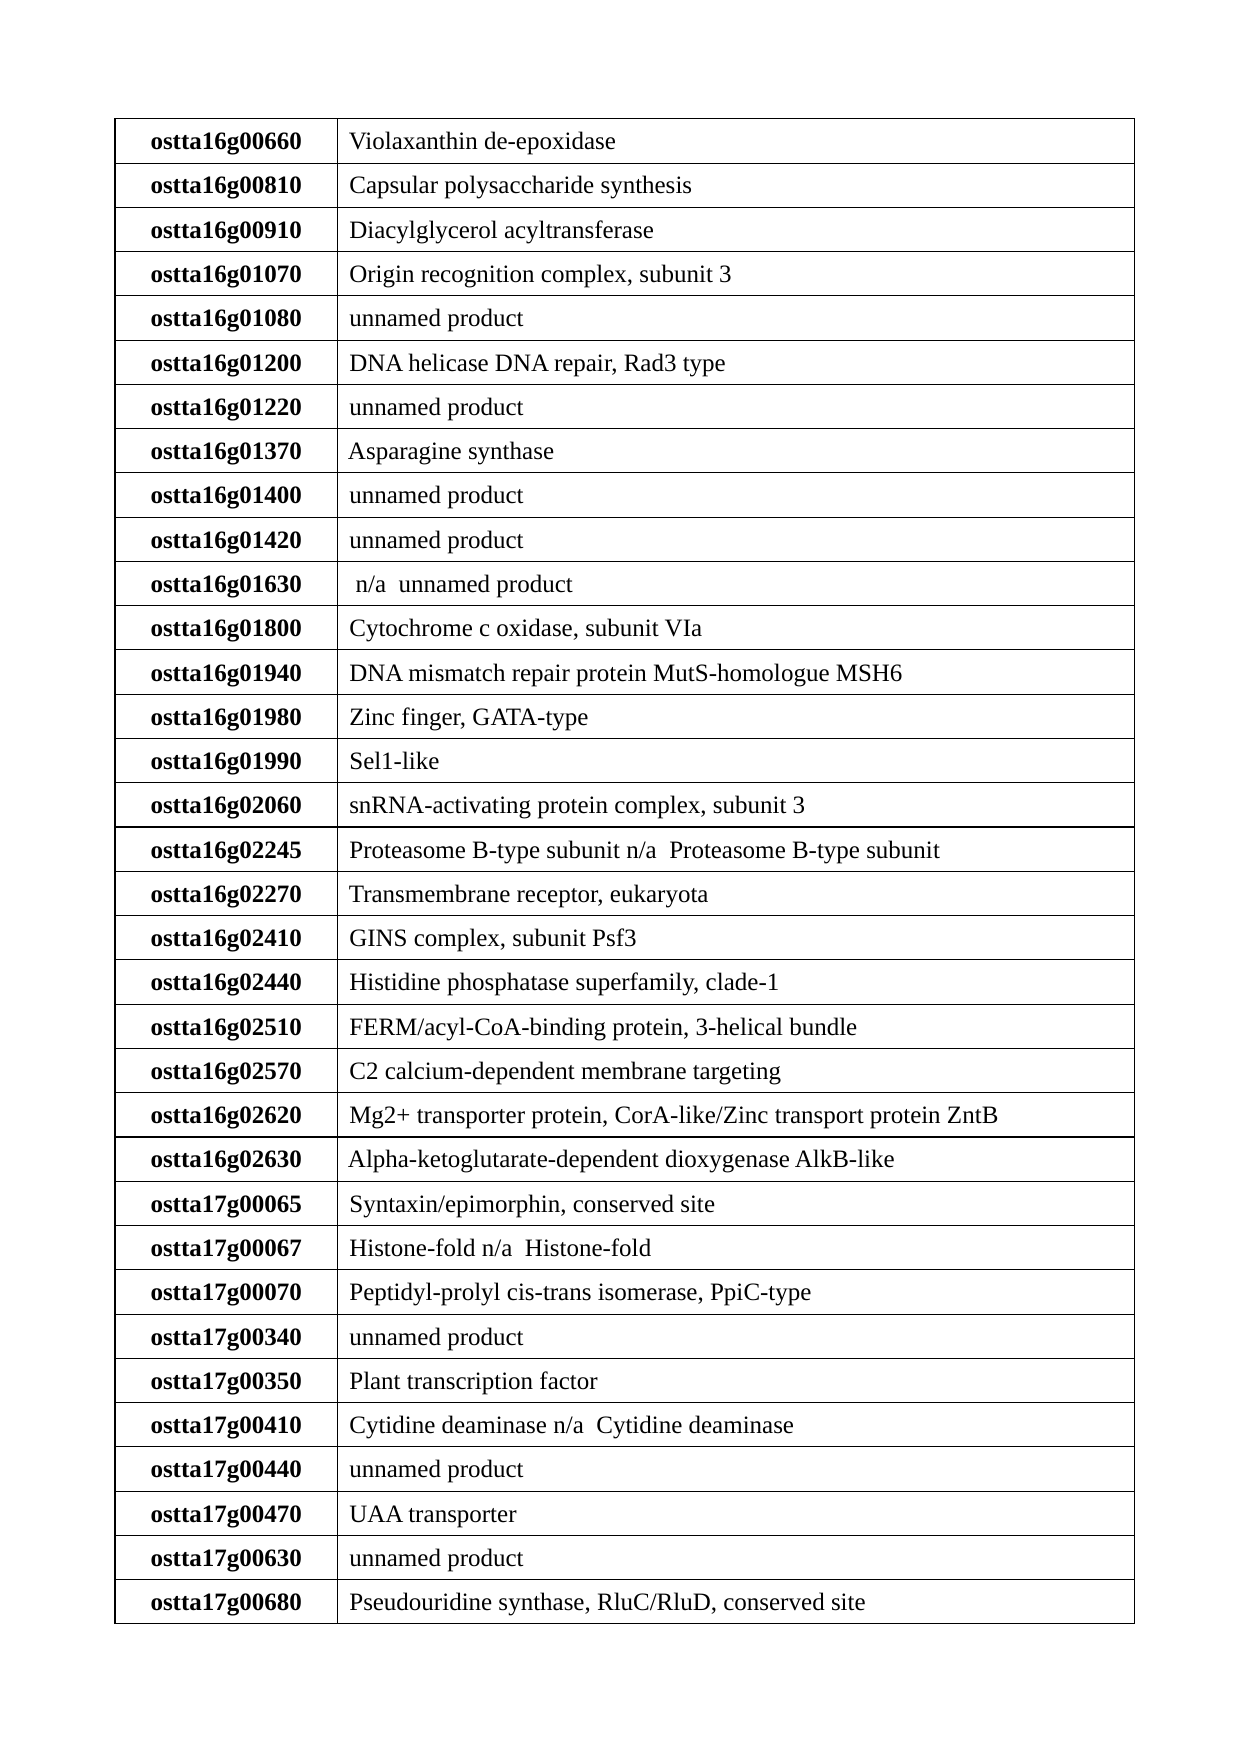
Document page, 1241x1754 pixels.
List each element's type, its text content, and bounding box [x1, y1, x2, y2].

table_cell ostta16g02440 [116, 960, 337, 1003]
table_cell ostta17g00410 [116, 1403, 337, 1446]
table_cell ostta16g02245 [116, 828, 337, 871]
table_cell unnamed product [338, 296, 1134, 339]
table_cell ostta16g02620 [116, 1093, 337, 1136]
table_cell ostta16g01400 [116, 473, 337, 517]
table_cell [1135, 1004, 1240, 1048]
table_cell [1135, 251, 1240, 295]
table_cell Diacylglycerol acyltransferase [338, 208, 1134, 251]
table_cell Zinc finger, GATA-type [338, 695, 1134, 738]
table_cell [1135, 782, 1240, 826]
table_cell [1135, 163, 1240, 207]
table_cell unnamed product [338, 518, 1134, 561]
table_cell [1135, 915, 1240, 959]
table_cell Violaxanthin de-epoxidase [338, 119, 1134, 162]
table_cell Peptidyl-prolyl cis-trans isomerase, PpiC-type [338, 1270, 1134, 1313]
table_cell ostta16g00660 [116, 119, 337, 162]
table_cell ostta16g01800 [116, 606, 337, 649]
table_cell [1135, 1535, 1240, 1579]
table_cell Alpha-ketoglutarate-dependent dioxygenase AlkB-like [338, 1138, 1134, 1181]
table_cell DNA helicase DNA repair, Rad3 type [338, 341, 1134, 384]
table_cell C2 calcium-dependent membrane targeting [338, 1049, 1134, 1092]
table_cell [1135, 826, 1240, 871]
table_cell ostta16g02510 [116, 1005, 337, 1048]
table_cell [1135, 295, 1240, 339]
table_cell ostta17g00070 [116, 1270, 337, 1313]
table_cell ostta16g00810 [116, 164, 337, 207]
table_cell Plant transcription factor [338, 1359, 1134, 1402]
table_cell [1135, 561, 1240, 605]
table_cell [1135, 384, 1240, 428]
table_cell [1135, 1181, 1240, 1225]
table_cell ostta17g00680 [116, 1580, 337, 1623]
table_cell ostta16g01080 [116, 296, 337, 339]
table_cell Capsular polysaccharide synthesis [338, 164, 1134, 207]
table_cell ostta16g02410 [116, 916, 337, 959]
table_cell ostta16g02270 [116, 872, 337, 915]
table_cell Transmembrane receptor, eukaryota [338, 872, 1134, 915]
table_cell [1135, 1136, 1240, 1181]
table_cell Cytochrome c oxidase, subunit VIa [338, 606, 1134, 649]
table_cell DNA mismatch repair protein MutS-homologue MSH6 [338, 650, 1134, 694]
table_cell unnamed product [338, 1315, 1134, 1358]
table_cell [1135, 1446, 1240, 1491]
table_cell FERM/acyl-CoA-binding protein, 3-helical bundle [338, 1005, 1134, 1048]
table_cell unnamed product [338, 473, 1134, 517]
table_cell [1135, 1402, 1240, 1446]
table_cell Mg2+ transporter protein, CorA-like/Zinc transport protein ZntB [338, 1093, 1134, 1136]
table_cell [1135, 118, 1240, 162]
table_cell [1135, 1579, 1240, 1623]
table_cell Pseudouridine synthase, RluC/RluD, conserved site [338, 1580, 1134, 1623]
table_cell Sel1-like [338, 739, 1134, 782]
table_cell n/a unnamed product [338, 562, 1134, 605]
table_cell ostta16g01070 [116, 252, 337, 295]
table_cell [1135, 428, 1240, 472]
table_cell [1135, 1491, 1240, 1535]
table_cell Cytidine deaminase n/a Cytidine deaminase [338, 1403, 1134, 1446]
table_cell [1135, 1092, 1240, 1136]
table_cell ostta17g00067 [116, 1226, 337, 1269]
table_cell ostta16g02570 [116, 1049, 337, 1092]
table_cell unnamed product [338, 1447, 1134, 1491]
table_cell [1135, 340, 1240, 384]
table_cell Proteasome B-type subunit n/a Proteasome B-type subunit [338, 828, 1134, 871]
table_cell ostta16g01420 [116, 518, 337, 561]
table_cell Histone-fold n/a Histone-fold [338, 1226, 1134, 1269]
table_cell [1135, 871, 1240, 915]
table_cell ostta16g01980 [116, 695, 337, 738]
table_cell [1135, 207, 1240, 251]
table_cell [1135, 1269, 1240, 1313]
table_cell [1135, 605, 1240, 649]
table_cell [1135, 649, 1240, 694]
table_cell [1135, 472, 1240, 517]
table_cell [1135, 694, 1240, 738]
table_cell [1135, 1358, 1240, 1402]
table_cell [1135, 517, 1240, 561]
table_cell [1135, 1314, 1240, 1358]
table_cell ostta17g00630 [116, 1536, 337, 1579]
table_cell snRNA-activating protein complex, subunit 3 [338, 783, 1134, 826]
table_cell ostta16g01990 [116, 739, 337, 782]
table_cell GINS complex, subunit Psf3 [338, 916, 1134, 959]
table_cell ostta17g00440 [116, 1447, 337, 1491]
table_cell ostta16g02630 [116, 1138, 337, 1181]
table_cell ostta16g01220 [116, 385, 337, 428]
table_cell unnamed product [338, 1536, 1134, 1579]
table_cell [1135, 1048, 1240, 1092]
table_cell ostta16g00910 [116, 208, 337, 251]
table_cell ostta16g01940 [116, 650, 337, 694]
table_cell ostta17g00340 [116, 1315, 337, 1358]
table_cell ostta16g02060 [116, 783, 337, 826]
table_cell [1135, 959, 1240, 1003]
table_cell Asparagine synthase [338, 429, 1134, 472]
table_cell Histidine phosphatase superfamily, clade-1 [338, 960, 1134, 1003]
table_cell unnamed product [338, 385, 1134, 428]
table_cell ostta16g01630 [116, 562, 337, 605]
table_cell Origin recognition complex, subunit 3 [338, 252, 1134, 295]
table_cell ostta16g01200 [116, 341, 337, 384]
table_cell [1135, 738, 1240, 782]
table_cell ostta17g00470 [116, 1492, 337, 1535]
table_cell ostta17g00350 [116, 1359, 337, 1402]
table_cell UAA transporter [338, 1492, 1134, 1535]
table_cell Syntaxin/epimorphin, conserved site [338, 1182, 1134, 1225]
table_cell ostta16g01370 [116, 429, 337, 472]
table_cell [1135, 1225, 1240, 1269]
table_cell ostta17g00065 [116, 1182, 337, 1225]
